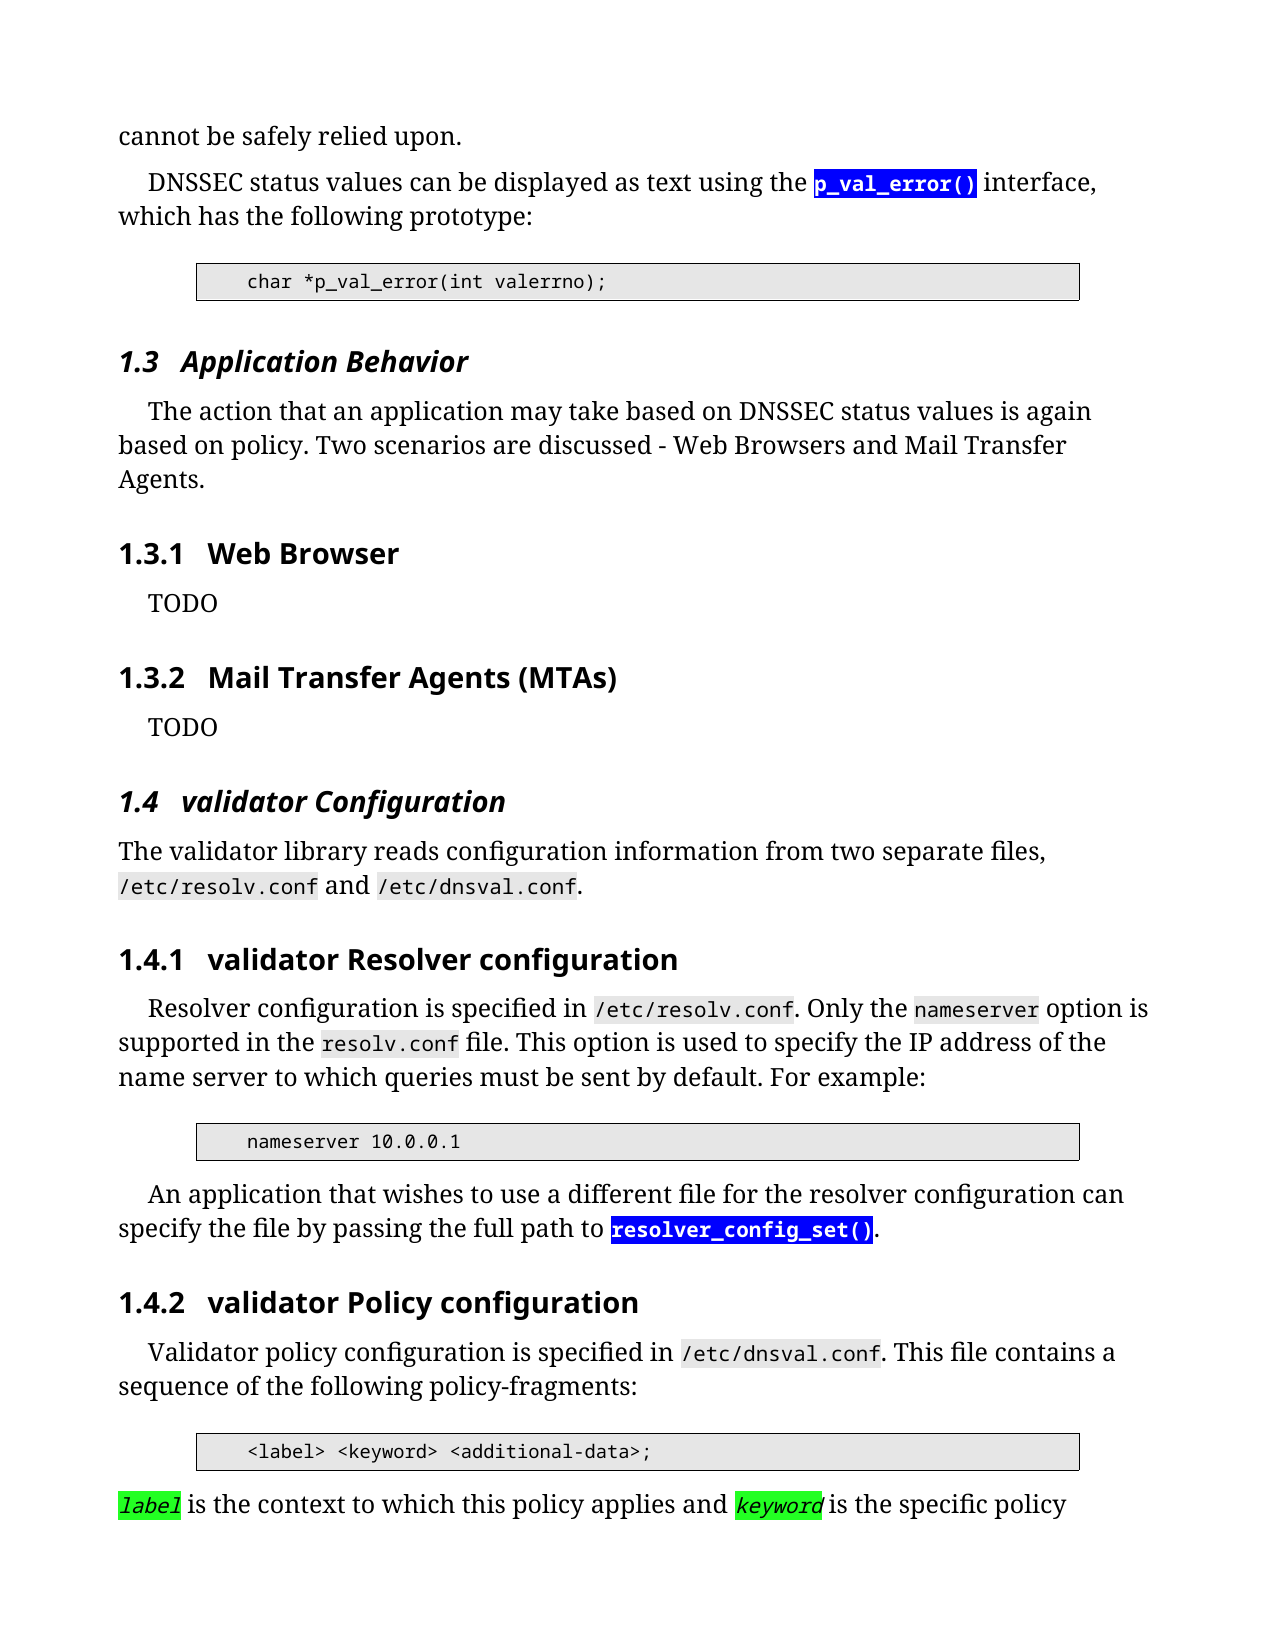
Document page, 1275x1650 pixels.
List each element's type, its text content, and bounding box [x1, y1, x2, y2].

text The validator library reads configuration information from two separate files, /etc/resolv.conf and /etc/dnsval.conf. [118, 833, 1157, 901]
table_header nameserver 10.0.0.1 [197, 1124, 1079, 1160]
text The action that an application may take based on DNSSEC status values is again based on policy. Two scenarios are discussed - Web Browsers and Mail Transfer Agents. [118, 394, 1157, 496]
text An application that wishes to use a different file for the resolver configuration can specify the file by passing the full path to resolver_config_set(). [118, 1177, 1157, 1245]
table_header char *p_val_error(int valerrno); [197, 264, 1079, 299]
text TODO [118, 586, 1157, 620]
text TODO [118, 709, 1157, 743]
subtitle validator Policy configuration [118, 1283, 1157, 1322]
subtitle Application Behavior [118, 342, 1157, 381]
text Resolver configuration is specified in /etc/resolv.conf. Only the nameserver option is supported in the resolv.conf file. This option is used to specify the IP address of the name server to which queries must be sent by default. For example: [118, 991, 1157, 1093]
subtitle Mail Transfer Agents (MTAs) [118, 657, 1157, 697]
text DNSSEC status values can be displayed as text using the p_val_error() interface, which has the following prototype: [118, 165, 1157, 233]
text label is the context to which this policy applies and keyword is the specific policy [118, 1487, 1157, 1521]
text Validator policy configuration is specified in /etc/dnsval.conf. This file contains a sequence of the following policy-fragments: [118, 1335, 1157, 1403]
subtitle validator Resolver configuration [118, 939, 1157, 978]
text cannot be safely relied upon. [118, 118, 1157, 152]
table_header <label> <keyword> <additional-data>; [197, 1434, 1079, 1470]
subtitle Web Browser [118, 533, 1157, 573]
subtitle validator Configuration [118, 781, 1157, 821]
